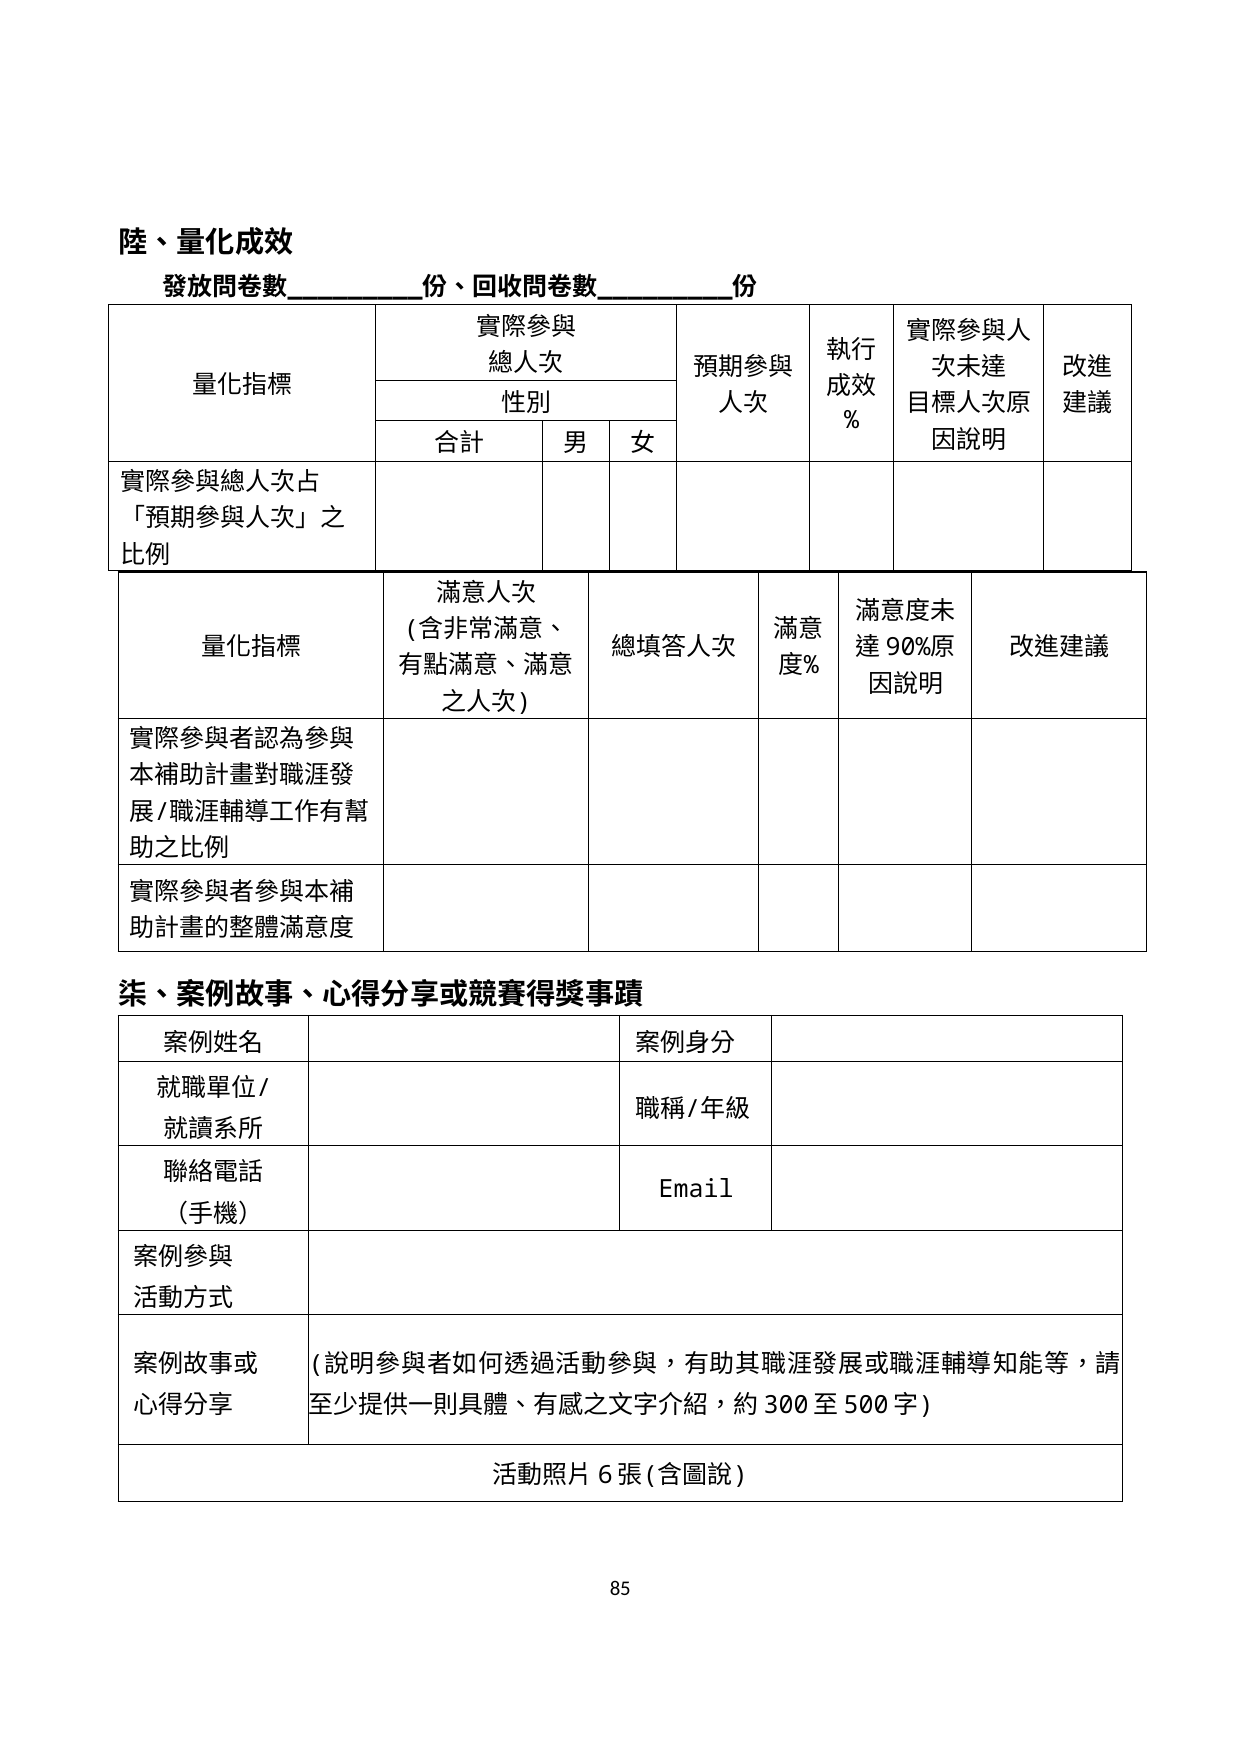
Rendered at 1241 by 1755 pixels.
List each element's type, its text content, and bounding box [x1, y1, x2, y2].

table_cell 實際參與者參與本補助計畫的整體滿意度 [119, 865, 383, 951]
table_cell [810, 462, 893, 570]
table_cell 實際參與總人次占「預期參與人次」之比例 [109, 462, 375, 570]
table_cell [894, 462, 1043, 570]
table_cell 活動照片6張(含圖說) [119, 1445, 1122, 1501]
table_cell [610, 462, 676, 570]
table_cell [589, 865, 758, 951]
table_header 滿意度% [759, 573, 838, 717]
table_cell [309, 1062, 619, 1145]
table_cell [1044, 462, 1131, 570]
table_header 滿意人次 (含非常滿意、 有點滿意、滿意之人次) [384, 573, 588, 717]
table_header 滿意度未達90%原因說明 [839, 573, 971, 717]
table_header [772, 1016, 1122, 1061]
table_header 改進建議 [1044, 305, 1131, 461]
text 發放問卷數_________份、回收問卷數_________份 [162, 262, 1122, 304]
table_cell 就職單位/ 就讀系所 [119, 1062, 308, 1145]
table_cell [772, 1146, 1122, 1229]
table_cell [309, 1231, 1122, 1314]
table_cell [772, 1062, 1122, 1145]
table_cell [759, 865, 838, 951]
table_header 實際參與人次未達 目標人次原因說明 [894, 305, 1043, 461]
table_cell 合計 [376, 421, 542, 461]
table_header 預期參與人次 [677, 305, 809, 461]
table_cell [384, 865, 588, 951]
table_cell [376, 462, 542, 570]
table_cell 聯絡電話 （手機） [119, 1146, 308, 1229]
table_header 改進建議 [972, 573, 1146, 717]
table_header 量化指標 [109, 305, 375, 461]
table_cell [309, 1146, 619, 1229]
text 陸、量化成效 [118, 212, 1122, 262]
table_header 執行成效% [810, 305, 893, 461]
table_cell [839, 719, 971, 863]
table_cell [384, 719, 588, 863]
table_cell [972, 719, 1146, 863]
table_header 量化指標 [119, 573, 383, 717]
table_cell 女 [610, 421, 676, 461]
table_cell [839, 865, 971, 951]
text 柒、案例故事、心得分享或競賽得獎事蹟 [118, 965, 1122, 1015]
table_header 實際參與 總人次 [376, 305, 676, 380]
table_cell [759, 719, 838, 863]
table_header 案例身分 [620, 1016, 771, 1061]
table_cell [589, 719, 758, 863]
table_cell [543, 462, 609, 570]
table_cell 實際參與者認為參與本補助計畫對職涯發展/職涯輔導工作有幫助之比例 [119, 719, 383, 863]
table_cell (說明參與者如何透過活動參與，有助其職涯發展或職涯輔導知能等，請至少提供一則具體、有感之文字介紹，約300至500字) [309, 1315, 1122, 1444]
table_cell 案例參與 活動方式 [119, 1231, 308, 1314]
table_cell 性別 [376, 381, 676, 420]
table_header 案例姓名 [119, 1016, 308, 1061]
table_cell Email [620, 1146, 771, 1229]
table_header 總填答人次 [589, 573, 758, 717]
table_cell 職稱/年級 [620, 1062, 771, 1145]
table_cell 案例故事或 心得分享 [119, 1315, 308, 1444]
table_cell [677, 462, 809, 570]
table_header [309, 1016, 619, 1061]
table_cell [972, 865, 1146, 951]
table_cell 男 [543, 421, 609, 461]
